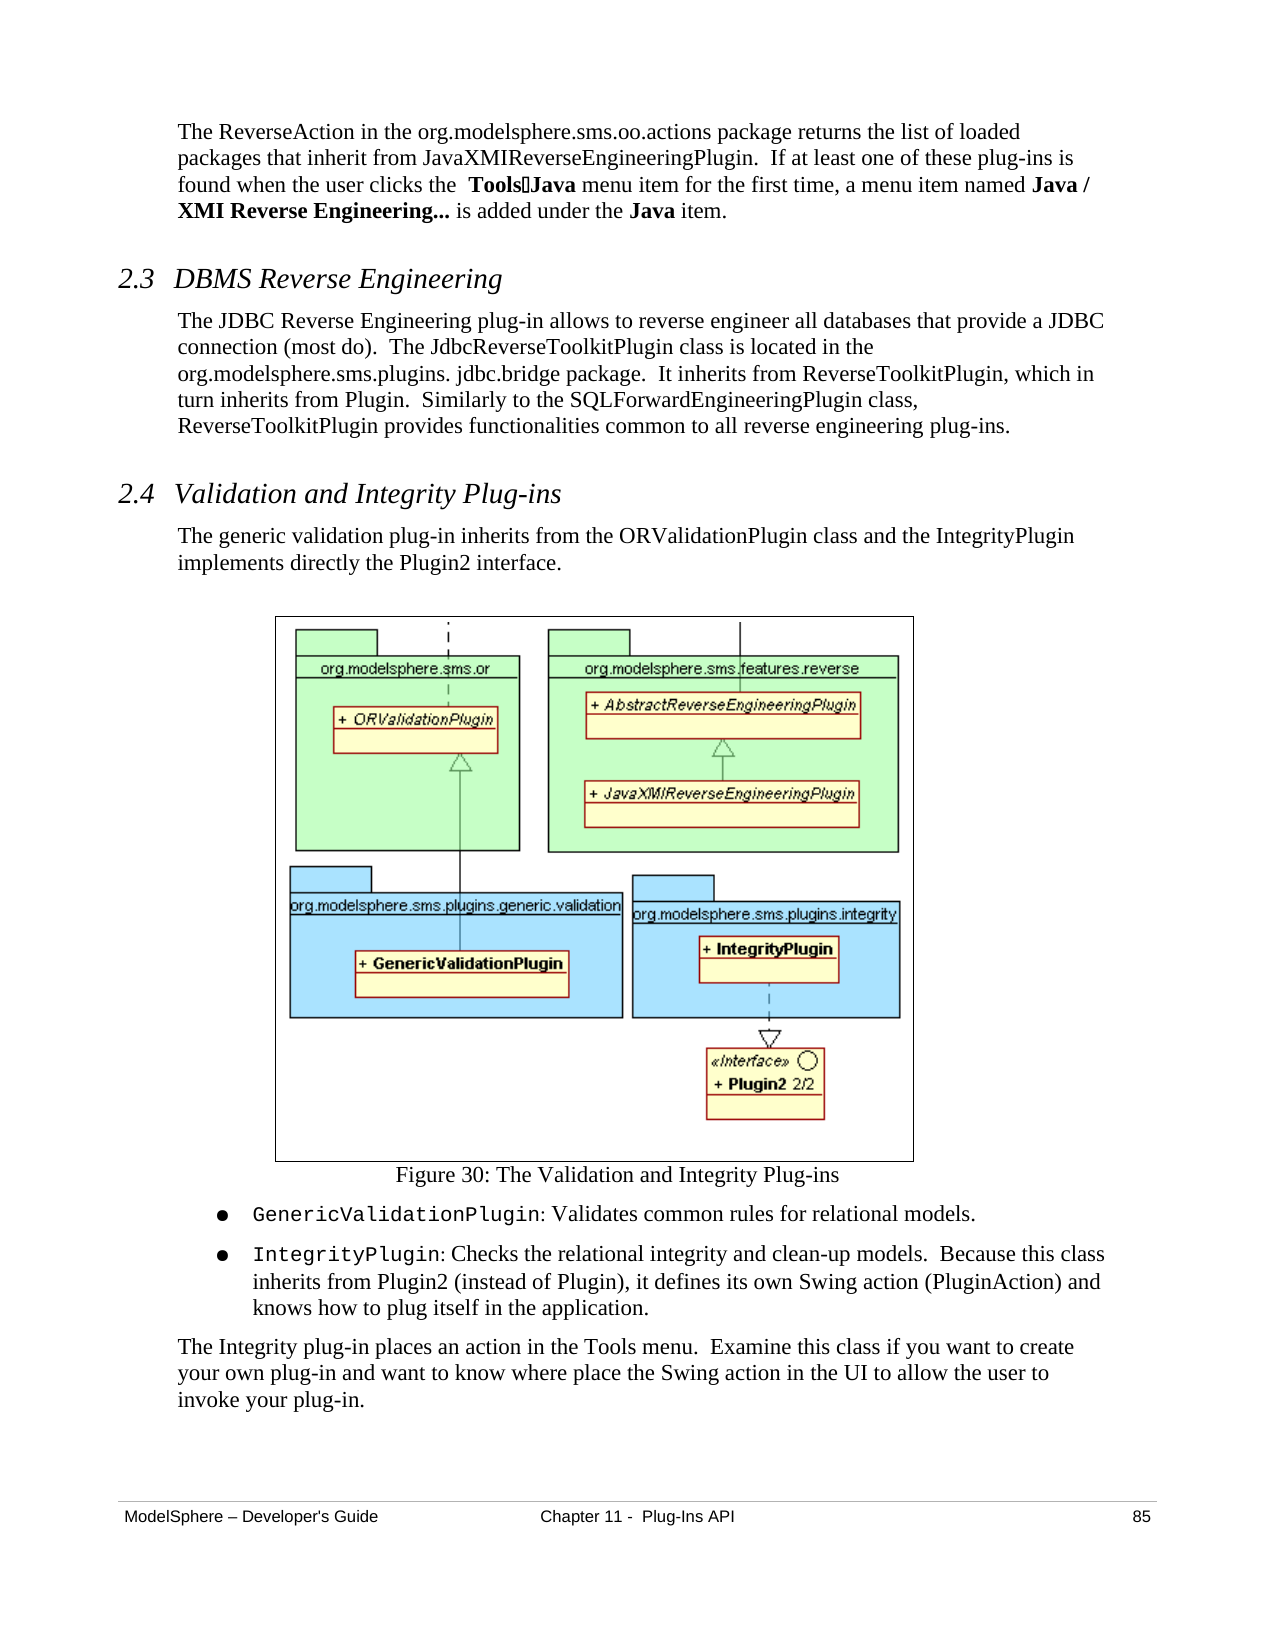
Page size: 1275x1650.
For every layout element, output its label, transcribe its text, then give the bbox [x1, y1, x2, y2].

text The Integrity plug-in places an action in the Tools menu. Examine this class if you want to create your own plug-in and want to know where place the Swing action in the UI to allow the user to invoke your plug-in. [177, 1333, 1109, 1412]
picture [281, 622, 908, 1132]
subtitle Validation and Integrity Plug-ins [118, 476, 1157, 510]
subtitle DBMS Reverse Engineering [118, 261, 1157, 294]
table_header [276, 617, 913, 1161]
text The ReverseAction in the org.modelsphere.sms.oo.actions package returns the list of loaded packages that inherit from JavaXMIReverseEngineeringPlugin. If at least one of these plug-ins is found when the user clicks the ToolsJava menu item for the first time, a menu item named Java / XMI Reverse Engineering... is added under the Java item. [177, 118, 1109, 223]
list IntegrityPlugin: Checks the relational integrity and clean-up models. Because this class inherits from Plugin2 (instead of Plugin), it defines its own Swing action (PluginAction) and knows how to plug itself in the application. [215, 1240, 1109, 1320]
text Figure 30: The Validation and Integrity Plug-ins [177, 1161, 1109, 1187]
text The JDBC Reverse Engineering plug-in allows to reverse engineer all databases that provide a JDBC connection (most do). The JdbcReverseToolkitPlugin class is located in the org.modelsphere.sms.plugins. jdbc.bridge package. It inherits from ReverseToolkitPlugin, which in turn inherits from Plugin. Similarly to the SQLForwardEngineeringPlugin class, ReverseToolkitPlugin provides functionalities common to all reverse engineering plug-ins. [177, 307, 1109, 439]
text The generic validation plug-in inherits from the ORValidationPlugin class and the IntegrityPlugin implements directly the Plugin2 interface. [177, 522, 1109, 575]
list GenericValidationPlugin: Validates common rules for relational models. [215, 1200, 1109, 1228]
